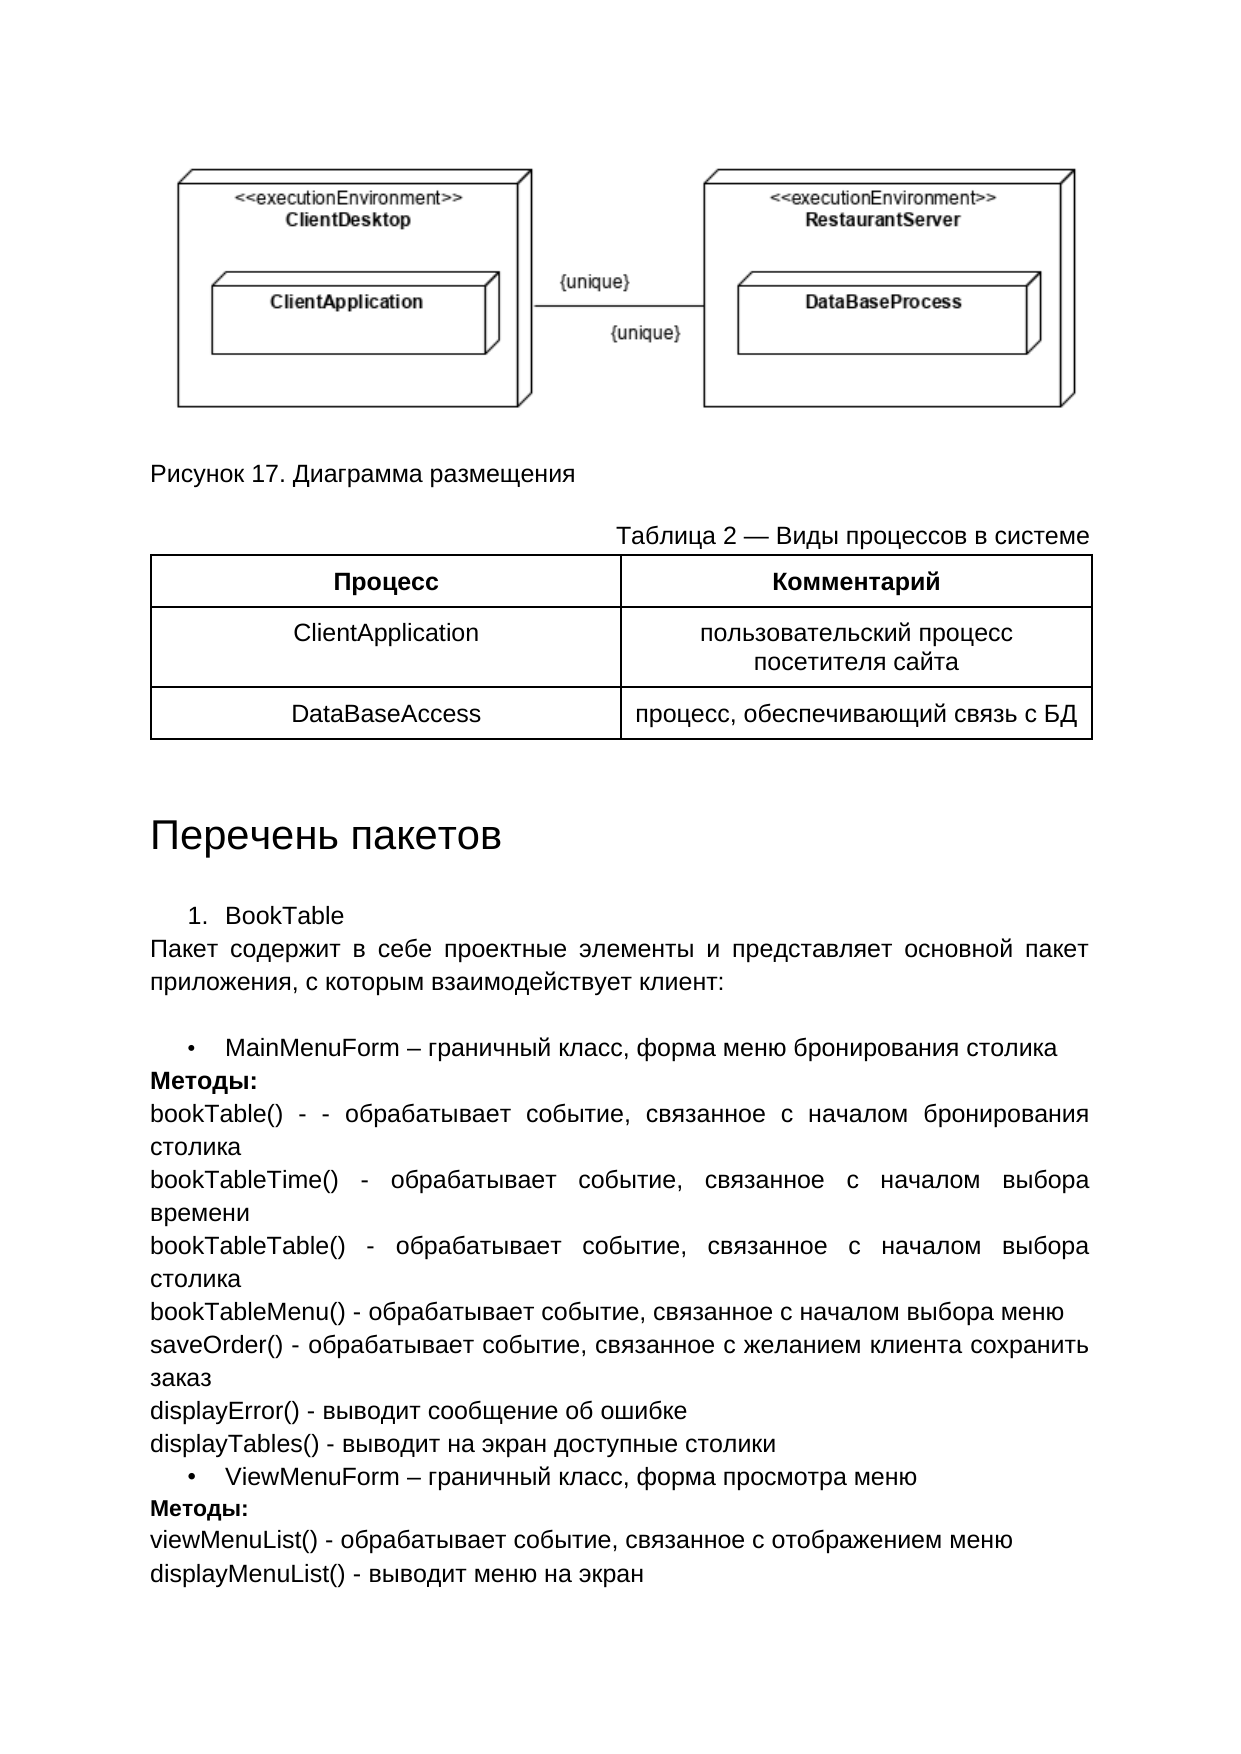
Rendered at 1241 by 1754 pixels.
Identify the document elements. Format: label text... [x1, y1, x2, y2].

text Пакет содержит в себе проектные элементы и представляет основной пакет приложения, с которым взаимодействует клиент: [150, 934, 1090, 996]
subtitle Перечень пакетов [150, 810, 1090, 858]
table_header [150, 431, 1090, 459]
table_cell Рисунок 17. Диаграмма размещения [150, 459, 1090, 488]
text bookTableTable() - обрабатывает событие, связанное с началом выбора столика [150, 1231, 1090, 1293]
text Таблица 2 — Виды процессов в системе [150, 521, 1090, 550]
table_cell процесс, обеспечивающий связь с БД [622, 688, 1091, 738]
text Методы: [150, 1495, 1090, 1522]
picture [150, 150, 1091, 431]
text Методы: [150, 1066, 1090, 1095]
text displayError() - выводит сообщение об ошибке [150, 1396, 1090, 1425]
text bookTableTime() - обрабатывает событие, связанное с началом выбора времени [150, 1165, 1090, 1227]
text saveOrder() - обрабатывает событие, связанное с желанием клиента сохранить заказ [150, 1330, 1090, 1392]
list ViewMenuForm – граничный класс, форма просмотра меню [187, 1462, 1090, 1491]
table_cell ClientApplication [152, 608, 620, 686]
table_header Комментарий [622, 556, 1091, 606]
list BookTable [187, 901, 1090, 929]
table_cell пользовательский процесс посетителя сайта [622, 608, 1091, 686]
text displayTables() - выводит на экран доступные столики [150, 1429, 1090, 1458]
table_header Процесс [152, 556, 620, 606]
text displayMenuList() - выводит меню на экран [150, 1558, 1090, 1587]
text bookTableMenu() - обрабатывает событие, связанное с началом выбора меню [150, 1297, 1090, 1326]
text viewMenuList() - обрабатывает событие, связанное с отображением меню [150, 1526, 1090, 1554]
table_cell DataBaseAccess [152, 688, 620, 738]
list MainMenuForm – граничный класс, форма меню бронирования столика [187, 1033, 1090, 1062]
text bookTable() - - обрабатывает событие, связанное с началом бронирования столика [150, 1099, 1090, 1161]
